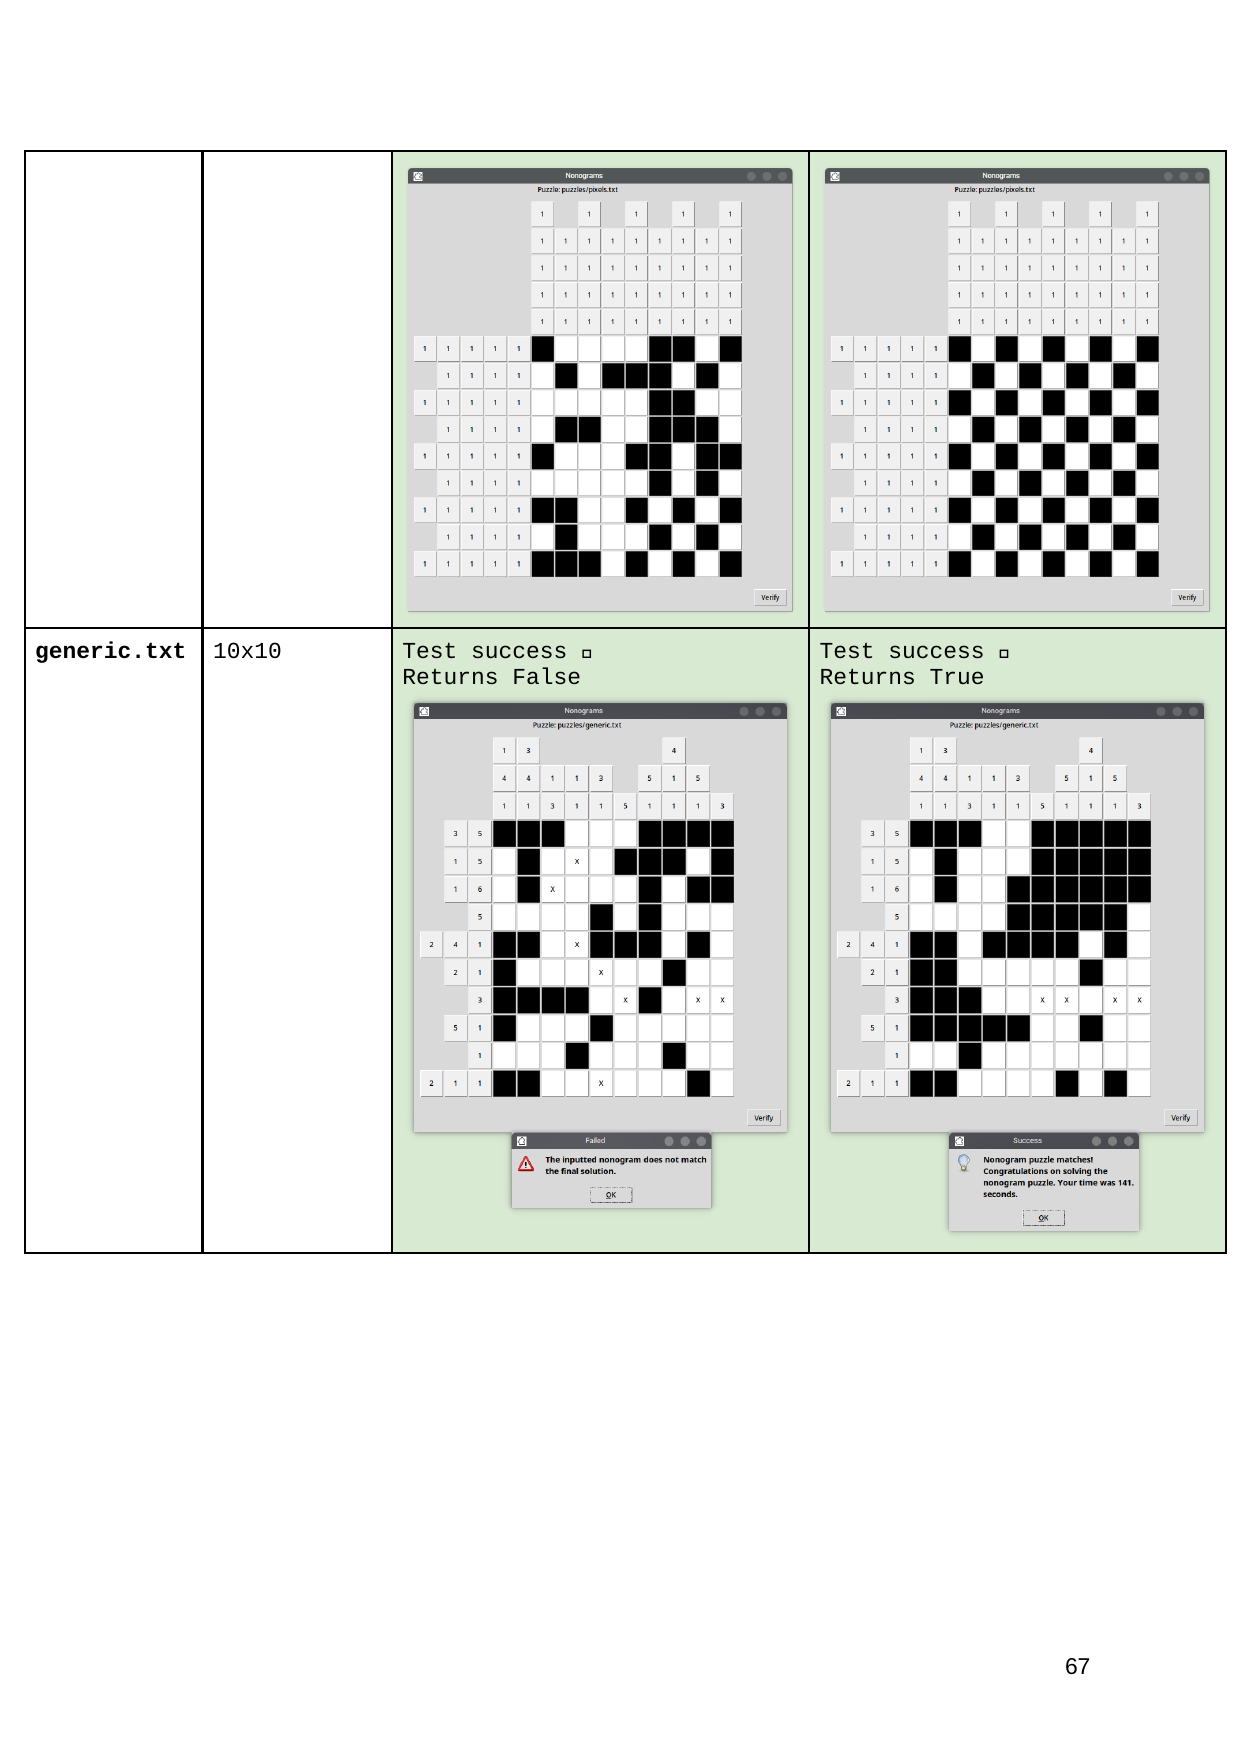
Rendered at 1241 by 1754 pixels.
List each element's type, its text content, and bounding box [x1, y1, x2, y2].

table_cell Test success ✅ Returns True [810, 629, 1225, 1252]
table_cell [810, 152, 1225, 627]
picture [402, 162, 798, 617]
table_cell [393, 152, 808, 627]
picture [819, 691, 1215, 1242]
picture [402, 691, 798, 1219]
table_cell [26, 152, 201, 627]
picture [819, 162, 1215, 617]
table_cell generic.txt [26, 629, 201, 1252]
table_cell Test success ✅ Returns False [393, 629, 808, 1252]
table_cell 10x10 [204, 629, 391, 1252]
table_cell [204, 152, 391, 627]
